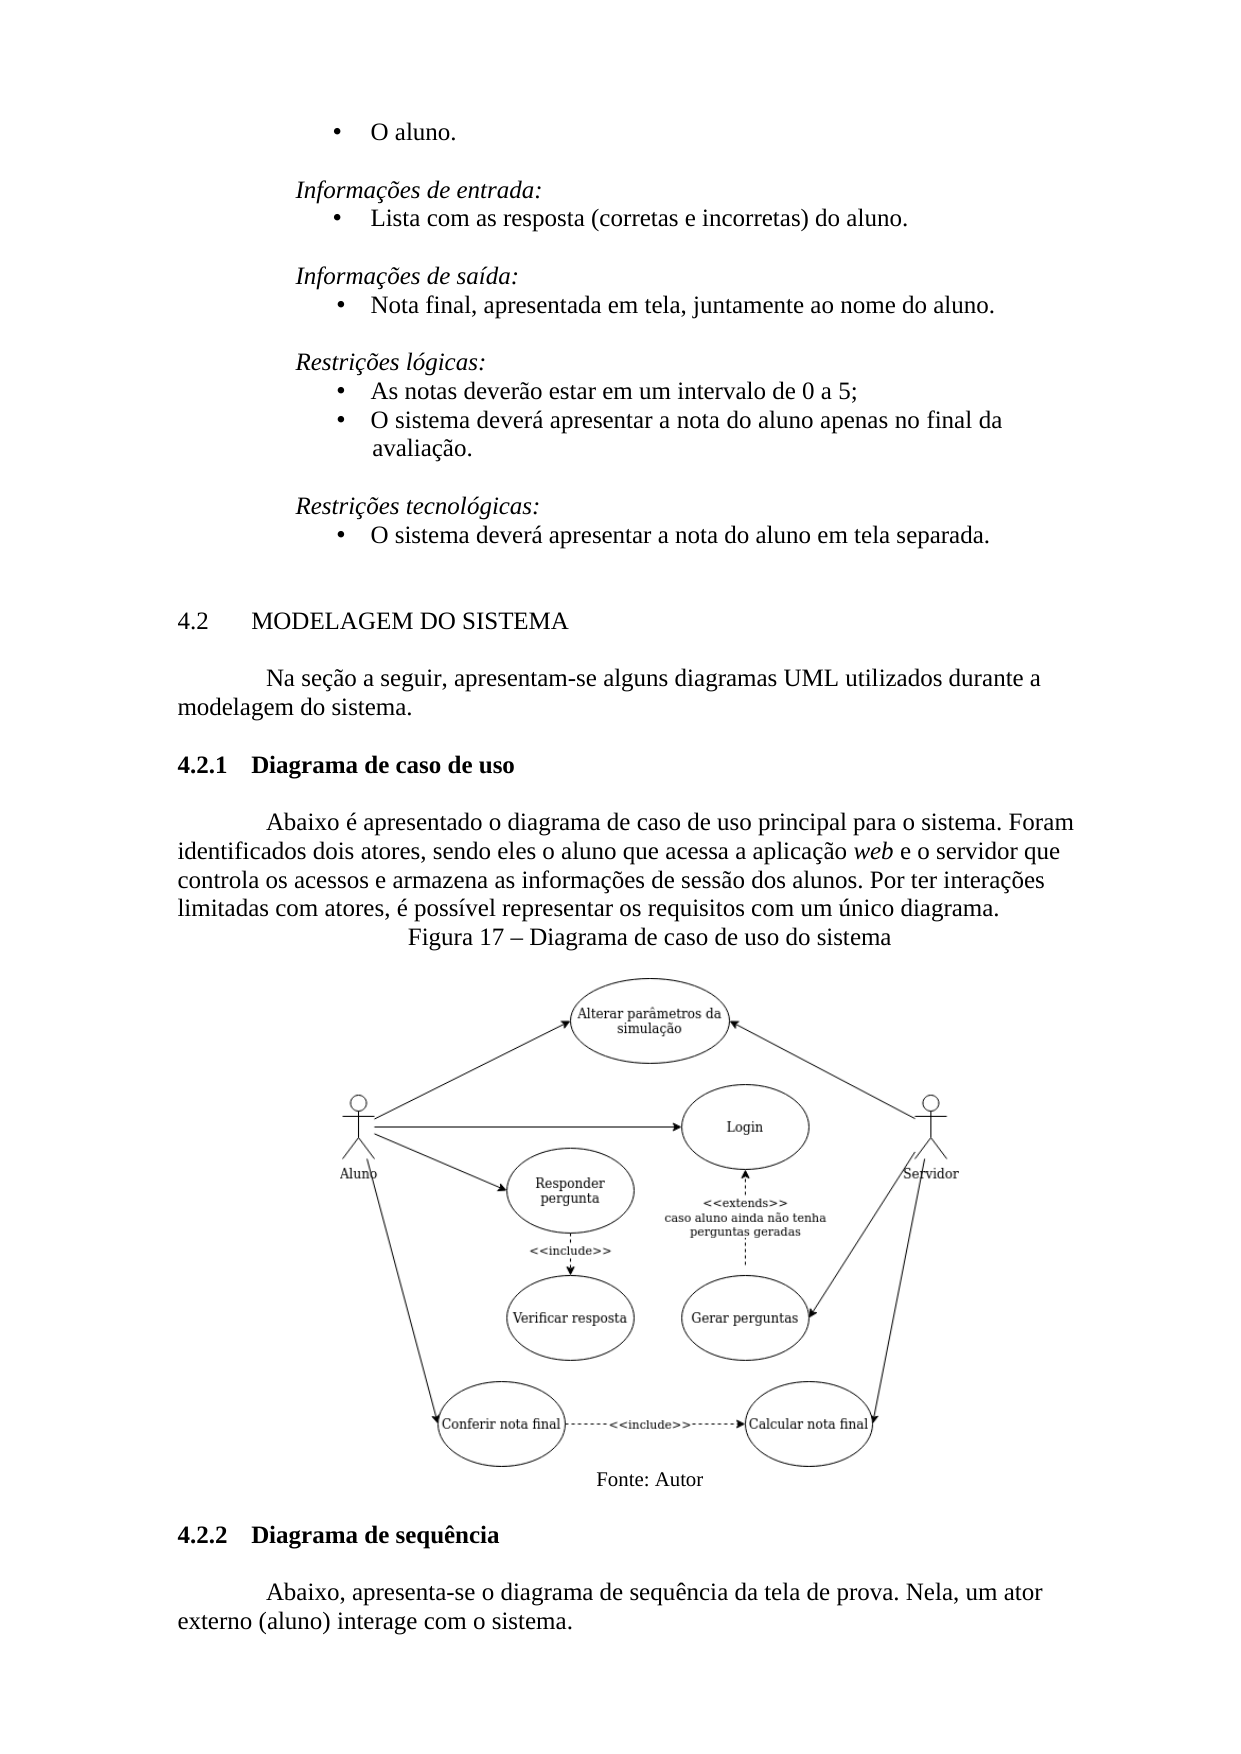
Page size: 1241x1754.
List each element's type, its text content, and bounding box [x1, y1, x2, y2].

subtitle Diagrama de sequência [177, 1520, 1122, 1548]
text Na seção a seguir, apresentam-se alguns diagramas UML utilizados durante a modelagem do sistema. [177, 663, 1122, 721]
text Restrições tecnológicas: [59, 491, 1240, 520]
text Informações de entrada: [59, 175, 1240, 203]
subtitle Diagrama de caso de uso [177, 750, 1122, 778]
list O sistema deverá apresentar a nota do aluno apenas no final da avaliação. [100, 405, 1240, 462]
text Informações de saída: [59, 261, 1240, 290]
text Abaixo, apresenta-se o diagrama de sequência da tela de prova. Nela, um ator externo (aluno) interage com o sistema. [177, 1577, 1122, 1635]
text Abaixo é apresentado o diagrama de caso de uso principal para o sistema. Foram identificados dois atores, sendo eles o aluno que acessa a aplicação web e o servidor que controla os acessos e armazena as informações de sessão dos alunos. Por ter interações limitadas com atores, é possível representar os requisitos com um único diagrama. [177, 807, 1122, 922]
list Lista com as resposta (corretas e incorretas) do aluno. [97, 203, 1240, 232]
list O aluno. [97, 117, 1240, 146]
list O sistema deverá apresentar a nota do aluno em tela separada. [100, 520, 1240, 548]
text Restrições lógicas: [59, 347, 1240, 376]
list As notas deverão estar em um intervalo de 0 a 5; [100, 376, 1240, 405]
list Nota final, apresentada em tela, juntamente ao nome do aluno. [100, 290, 1240, 318]
text Figura 17 – Diagrama de caso de uso do sistema [177, 922, 1122, 951]
text Fonte: Autor [177, 1467, 1122, 1491]
picture [340, 978, 959, 1467]
subtitle Modelagem do sistema [177, 606, 1122, 635]
